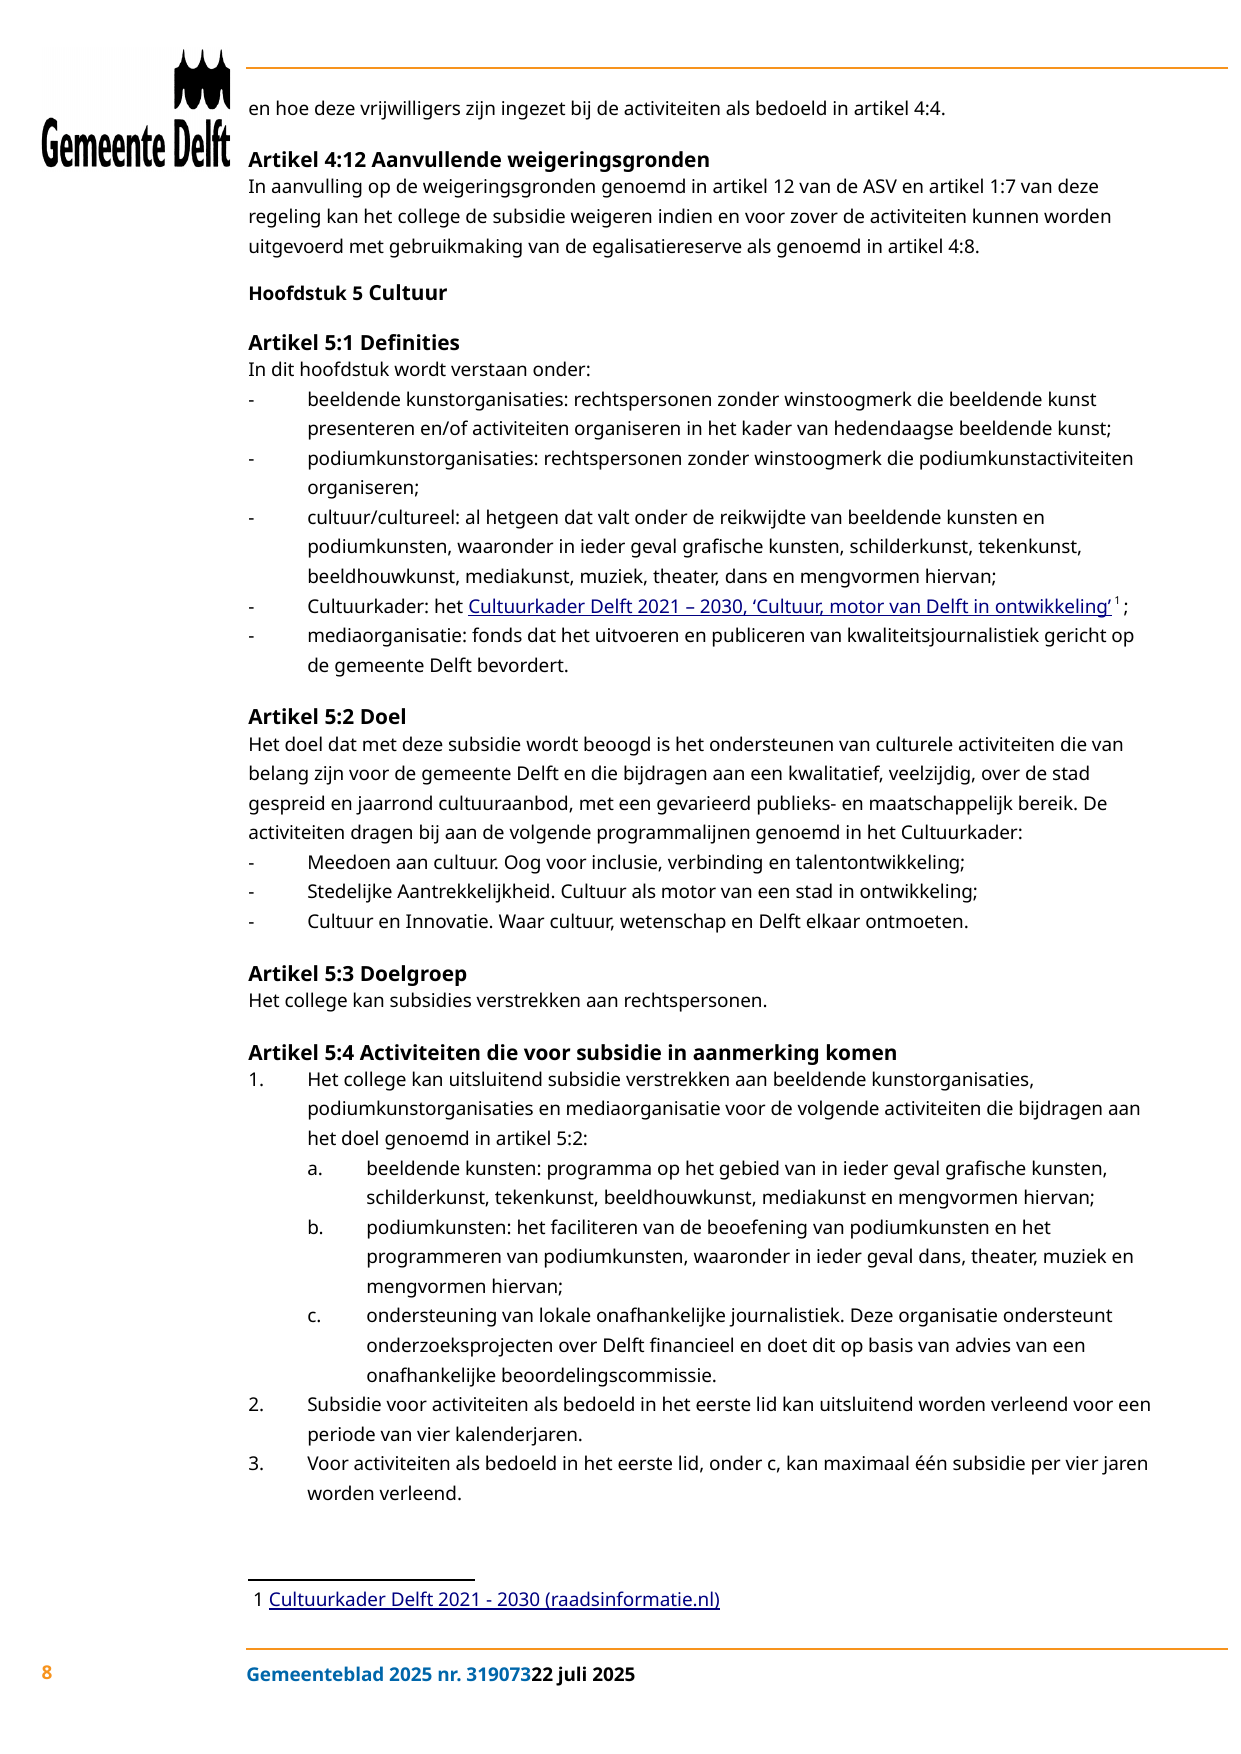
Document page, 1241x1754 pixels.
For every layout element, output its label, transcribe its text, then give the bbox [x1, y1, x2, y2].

list ondersteuning van lokale onafhankelijke journalistiek. Deze organisatie ondersteunt onderzoeksprojecten over Delft financieel en doet dit op basis van advies van een onafhankelijke beoordelingscommissie. [307, 1303, 1152, 1388]
list Subsidie voor activiteiten als bedoeld in het eerste lid kan uitsluitend worden verleend voor een periode van vier kalenderjaren. [248, 1391, 1152, 1447]
text Het college kan subsidies verstrekken aan rechtspersonen. [248, 987, 1152, 1013]
text In aanvulling op de weigeringsgronden genoemd in artikel 12 van de ASV en artikel 1:7 van deze regeling kan het college de subsidie weigeren indien en voor zover de activiteiten kunnen worden uitgevoerd met gebruikmaking van de egalisatiereserve als genoemd in artikel 4:8. [248, 174, 1152, 258]
text Artikel 5:4 Activiteiten die voor subsidie in aanmerking komen [248, 1038, 1152, 1066]
text In dit hoofdstuk wordt verstaan onder: [248, 356, 1152, 382]
list mediaorganisatie: fonds dat het uitvoeren en publiceren van kwaliteitsjournalistiek gericht op de gemeente Delft bevordert. [248, 622, 1152, 678]
text Hoofdstuk 5 Cultuur [248, 278, 1152, 307]
list beeldende kunsten: programma op het gebied van in ieder geval grafische kunsten, schilderkunst, tekenkunst, beeldhouwkunst, mediakunst en mengvormen hiervan; [307, 1155, 1152, 1210]
list beeldende kunstorganisaties: rechtspersonen zonder winstoogmerk die beeldende kunst presenteren en/of activiteiten organiseren in het kader van hedendaagse beeldende kunst; [248, 386, 1152, 441]
list Cultuurkader Delft 2021 - 2030 (raadsinformatie.nl) [248, 1586, 1152, 1612]
list Cultuurkader: het Cultuurkader Delft 2021 – 2030, ‘Cultuur, motor van Delft in ontwikkeling’; [248, 593, 1152, 618]
list podiumkunsten: het faciliteren van de beoefening van podiumkunsten en het programmeren van podiumkunsten, waaronder in ieder geval dans, theater, muziek en mengvormen hiervan; [307, 1214, 1152, 1299]
list Stedelijke Aantrekkelijkheid. Cultuur als motor van een stad in ontwikkeling; [248, 879, 1152, 904]
list Het college kan uitsluitend subsidie verstrekken aan beeldende kunstorganisaties, podiumkunstorganisaties en mediaorganisatie voor de volgende activiteiten die bijdragen aan het doel genoemd in artikel 5:2: [248, 1066, 1152, 1151]
text Artikel 5:1 Definities [248, 328, 1152, 356]
text Artikel 5:2 Doel [248, 702, 1152, 731]
text Het doel dat met deze subsidie wordt beoogd is het ondersteunen van culturele activiteiten die van belang zijn voor de gemeente Delft en die bijdragen aan een kwalitatief, veelzijdig, over de stad gespreid en jaarrond cultuuraanbod, met een gevarieerd publieks- en maatschappelijk bereik. De activiteiten dragen bij aan de volgende programmalijnen genoemd in het Cultuurkader: [248, 731, 1152, 845]
list Meedoen aan cultuur. Oog voor inclusie, verbinding en talentontwikkeling; [248, 849, 1152, 875]
text Artikel 4:12 Aanvullende weigeringsgronden [248, 145, 1152, 174]
list podiumkunstorganisaties: rechtspersonen zonder winstoogmerk die podiumkunstactiviteiten organiseren; [248, 445, 1152, 500]
picture [41, 47, 231, 172]
text en hoe deze vrijwilligers zijn ingezet bij de activiteiten als bedoeld in artikel 4:4. [248, 95, 1152, 121]
list cultuur/cultureel: al hetgeen dat valt onder de reikwijdte van beeldende kunsten en podiumkunsten, waaronder in ieder geval grafische kunsten, schilderkunst, tekenkunst, beeldhouwkunst, mediakunst, muziek, theater, dans en mengvormen hiervan; [248, 504, 1152, 589]
text Artikel 5:3 Doelgroep [248, 959, 1152, 987]
list Voor activiteiten als bedoeld in het eerste lid, onder c, kan maximaal één subsidie per vier jaren worden verleend. [248, 1451, 1152, 1506]
list Cultuur en Innovatie. Waar cultuur, wetenschap en Delft elkaar ontmoeten. [248, 908, 1152, 934]
